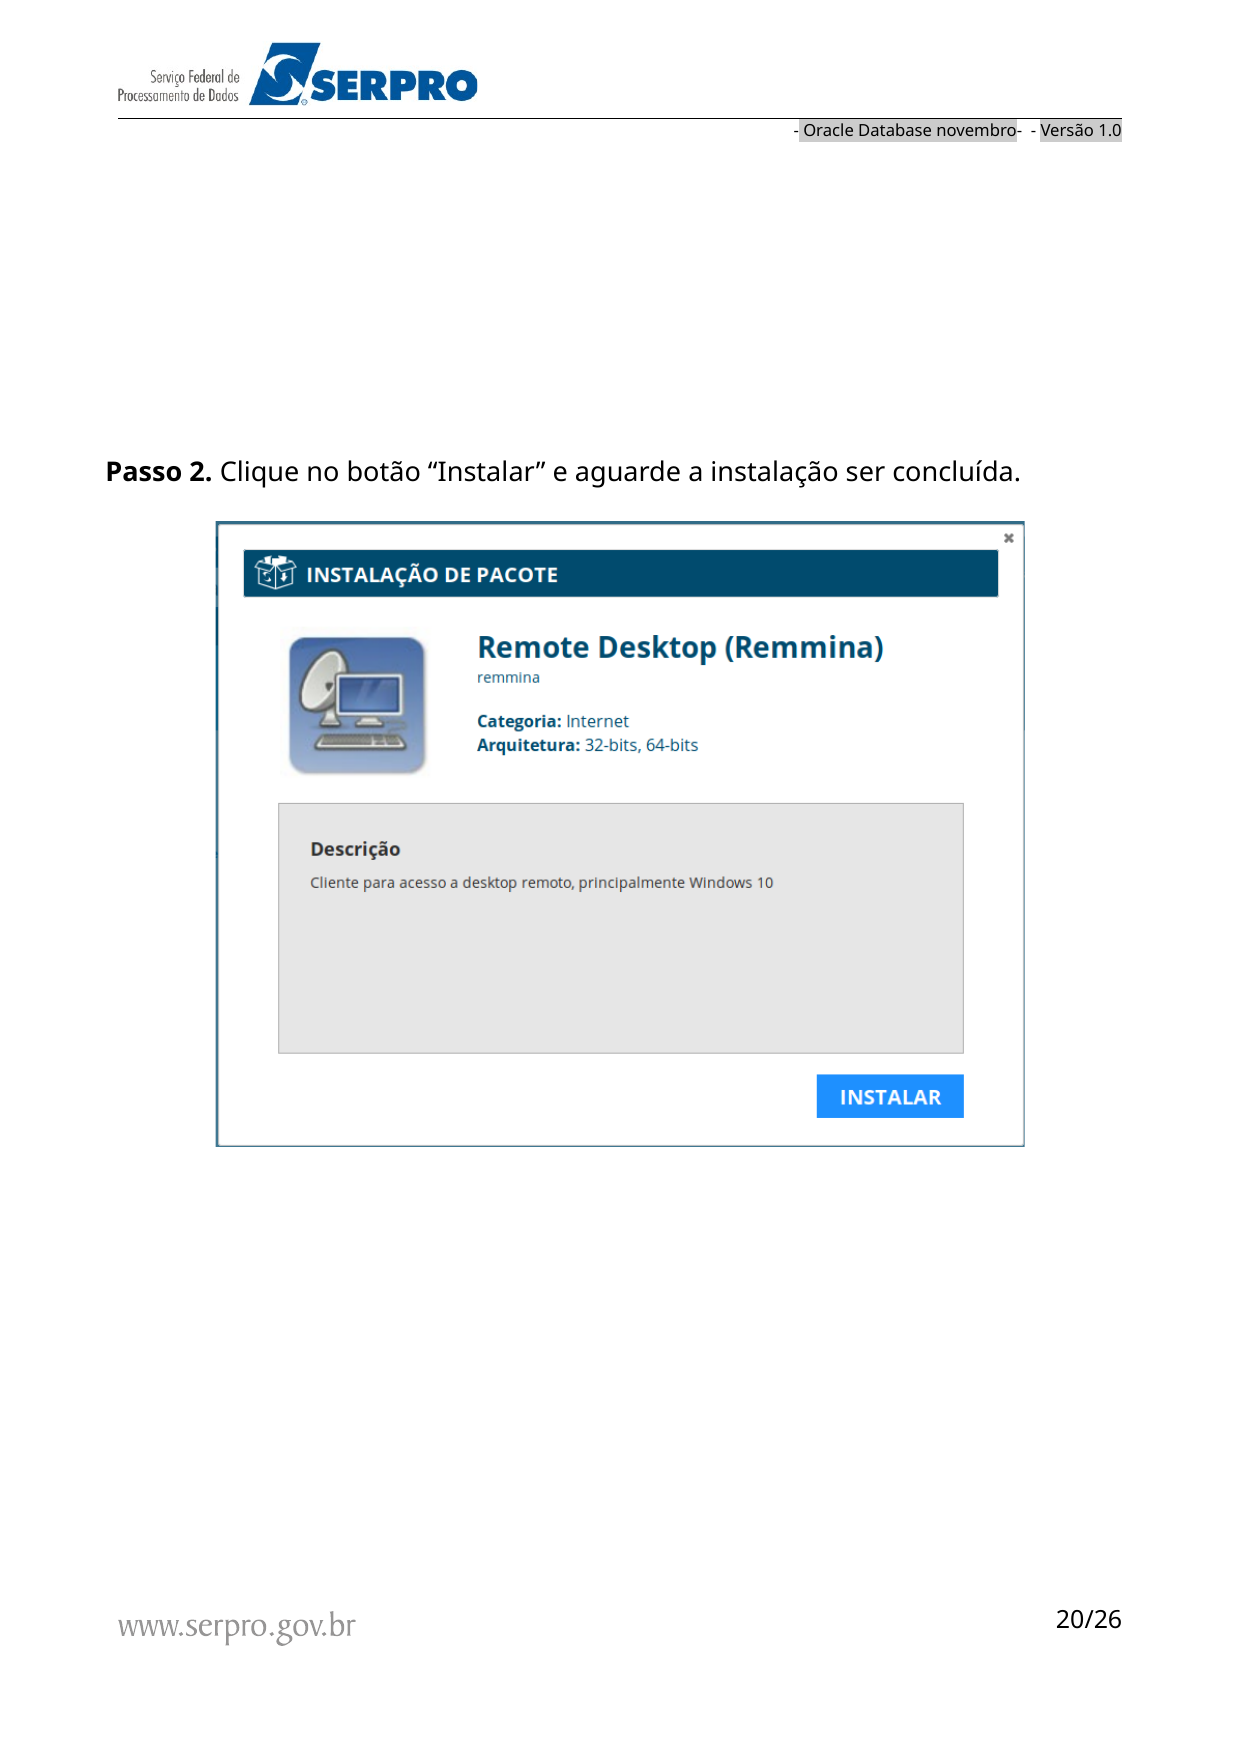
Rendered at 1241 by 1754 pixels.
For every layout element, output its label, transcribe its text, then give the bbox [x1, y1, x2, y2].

text Passo 2. Clique no botão “Instalar” e aguarde a instalação ser concluída. [105, 453, 1122, 490]
picture [215, 521, 1025, 1147]
picture [118, 41, 478, 106]
